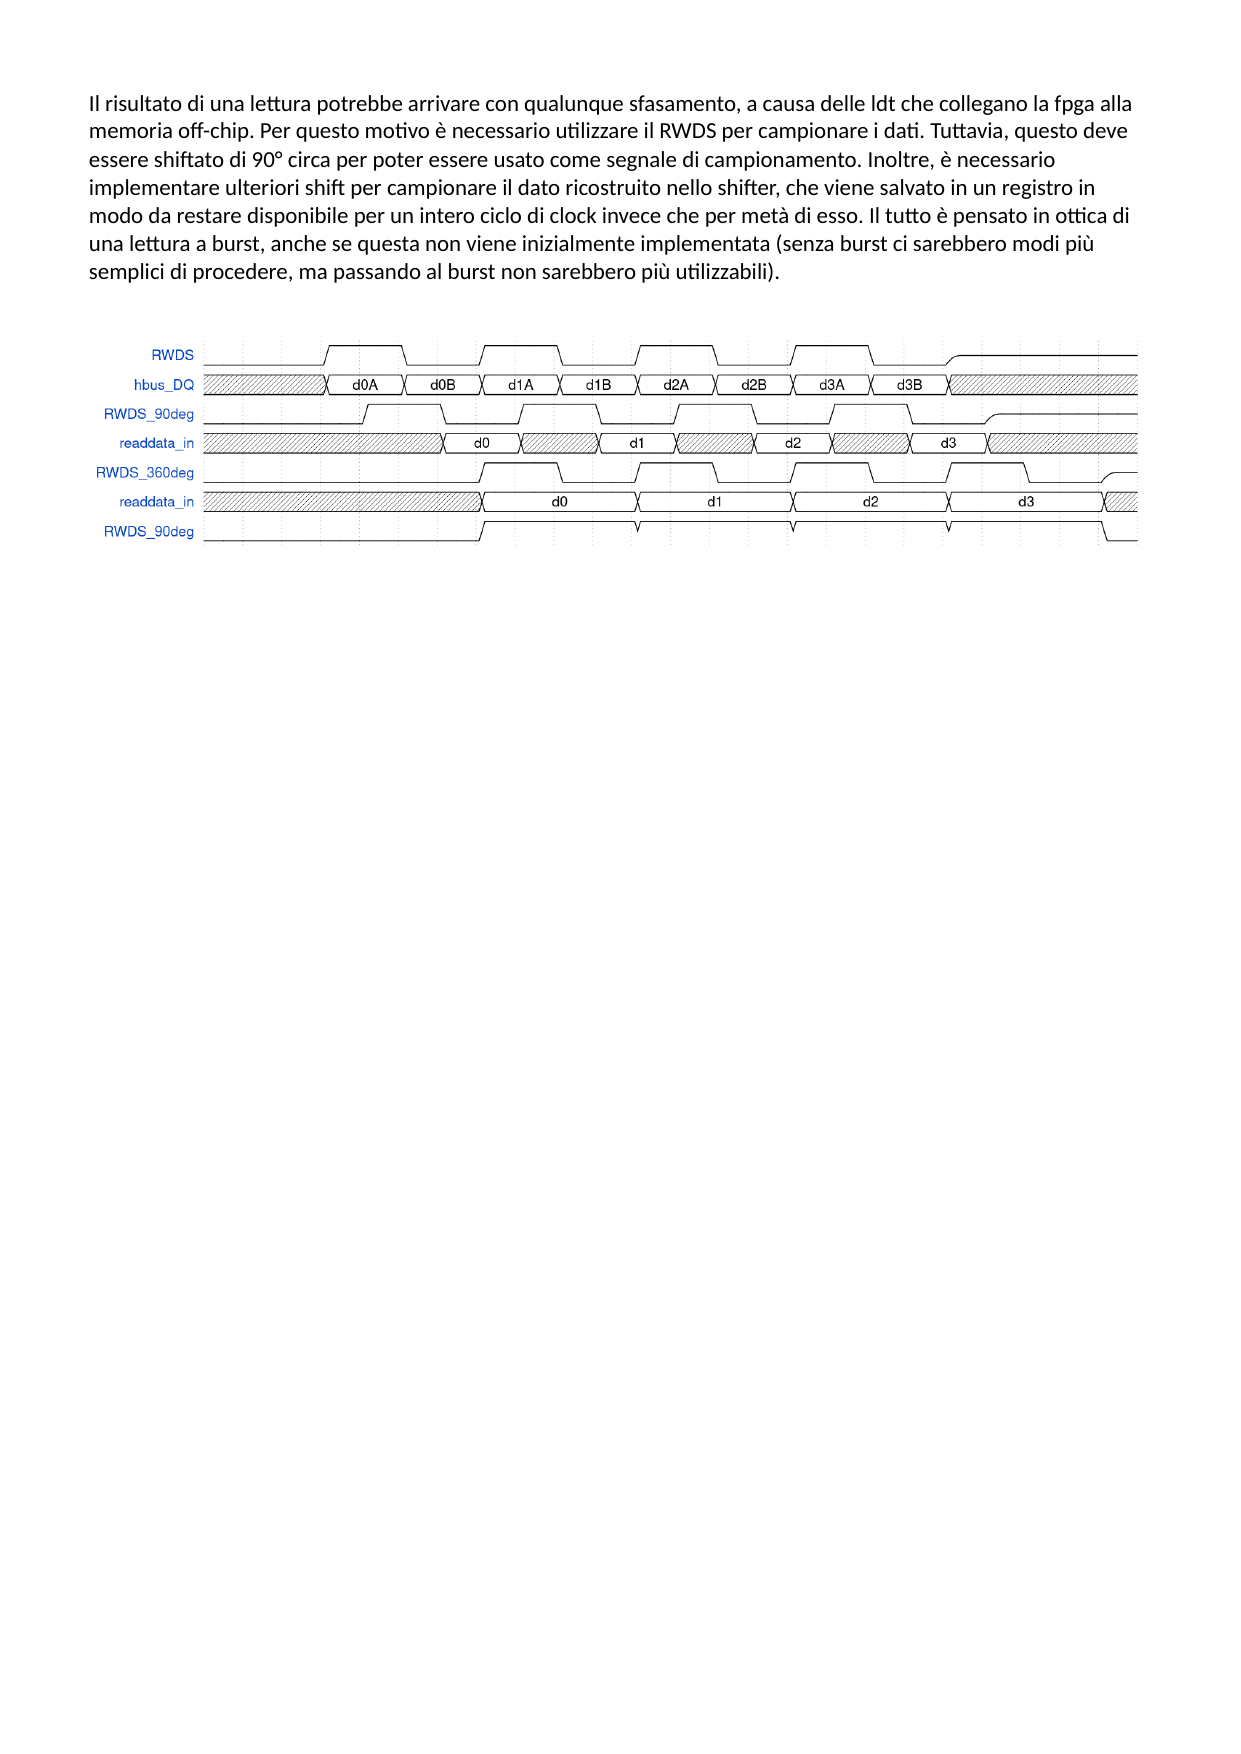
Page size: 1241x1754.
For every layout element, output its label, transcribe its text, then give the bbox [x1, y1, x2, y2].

picture [88, 340, 1152, 549]
text Il risultato di una lettura potrebbe arrivare con qualunque sfasamento, a causa delle ldt che collegano la fpga alla memoria off-chip. Per questo motivo è necessario utilizzare il RWDS per campionare i dati. Tuttavia, questo deve essere shiftato di 90° circa per poter essere usato come segnale di campionamento. Inoltre, è necessario implementare ulteriori shift per campionare il dato ricostruito nello shifter, che viene salvato in un registro in modo da restare disponibile per un intero ciclo di clock invece che per metà di esso. Il tutto è pensato in ottica di una lettura a burst, anche se questa non viene inizialmente implementata (senza burst ci sarebbero modi più semplici di procedere, ma passando al burst non sarebbero più utilizzabili). [89, 89, 1152, 285]
